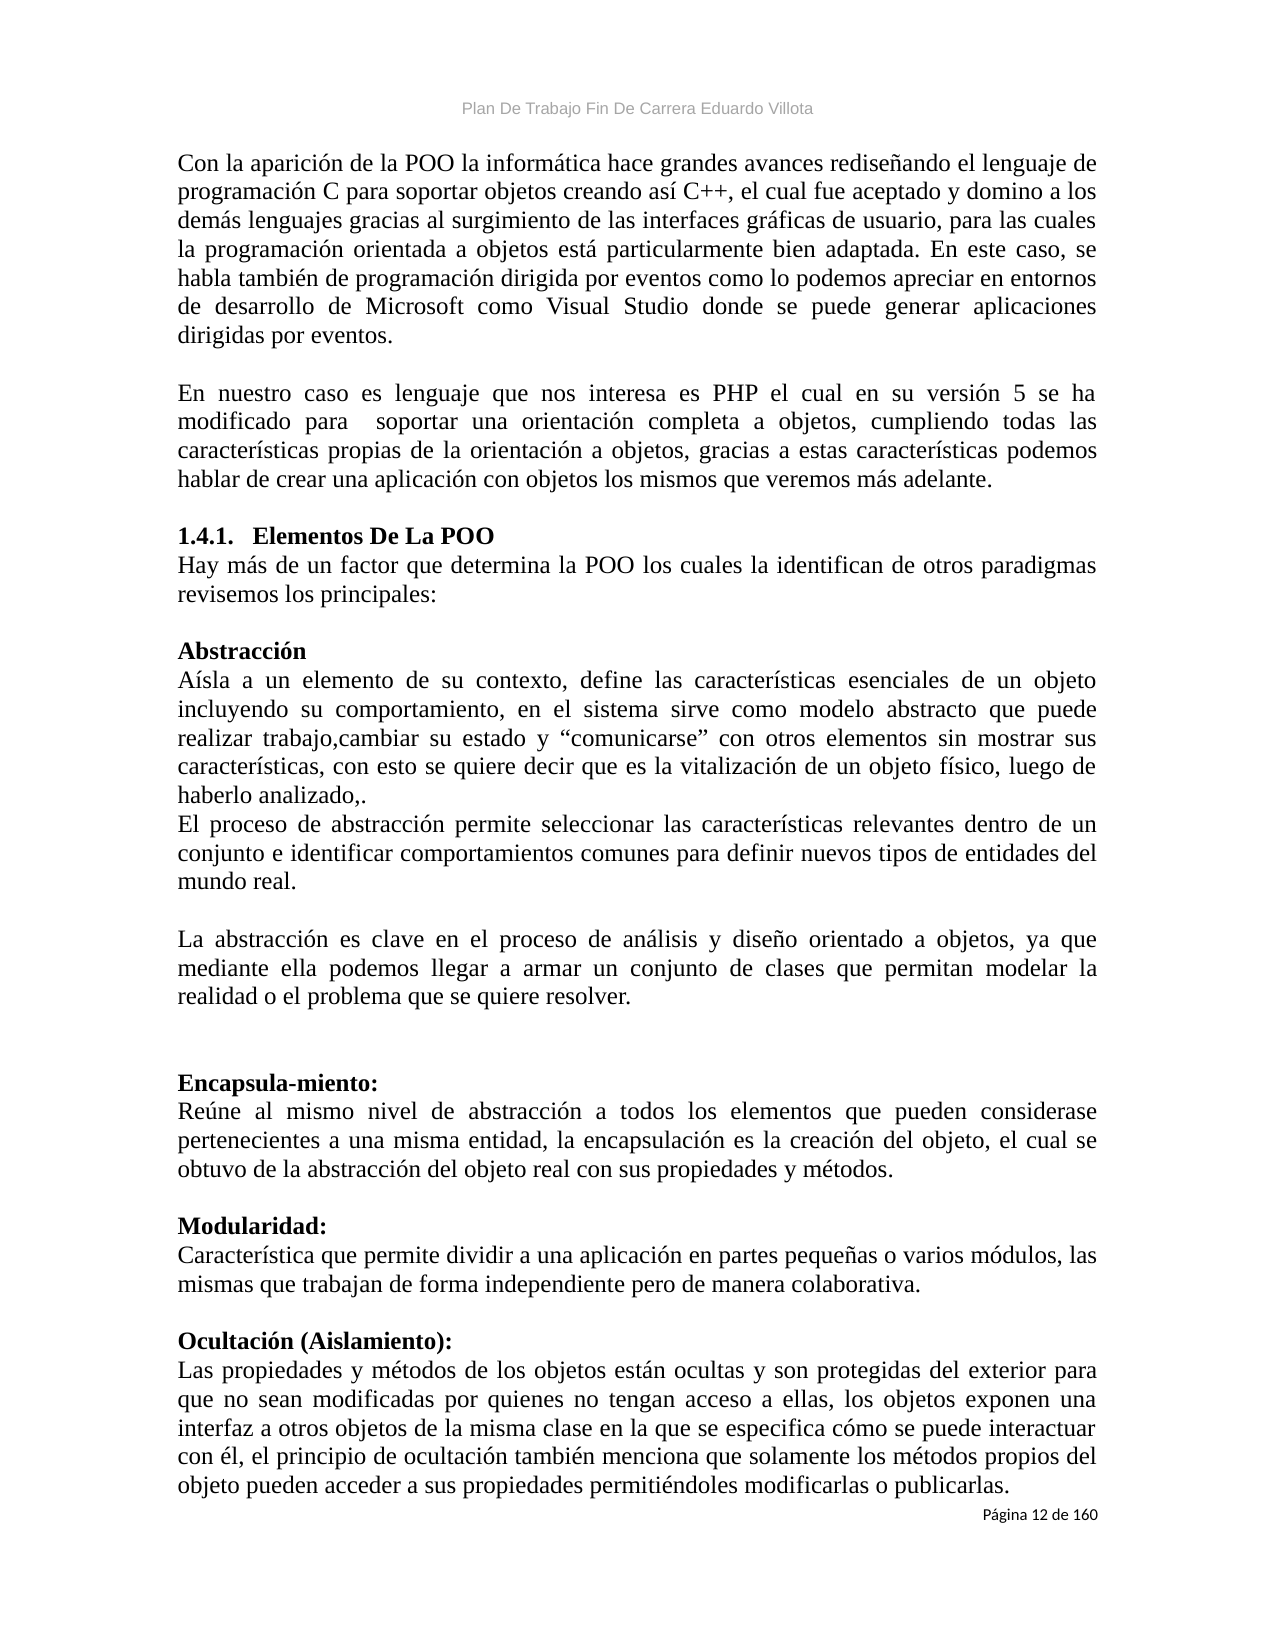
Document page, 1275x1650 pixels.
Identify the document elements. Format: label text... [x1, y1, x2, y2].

text Reúne al mismo nivel de abstracción a todos los elementos que pueden considerase pertenecientes a una misma entidad, la encapsulación es la creación del objeto, el cual se obtuvo de la abstracción del objeto real con sus propiedades y métodos. [177, 1096, 1098, 1183]
text Abstracción [177, 636, 1098, 665]
text Característica que permite dividir a una aplicación en partes pequeñas o varios módulos, las mismas que trabajan de forma independiente pero de manera colaborativa. [177, 1240, 1098, 1298]
text Ocultación (Aislamiento): [177, 1326, 1098, 1355]
text Hay más de un factor que determina la POO los cuales la identifican de otros paradigmas revisemos los principales: [177, 550, 1098, 608]
text Con la aparición de la POO la informática hace grandes avances rediseñando el lenguaje de programación C para soportar objetos creando así C++, el cual fue aceptado y domino a los demás lenguajes gracias al surgimiento de las interfaces gráficas de usuario, para las cuales la programación orientada a objetos está particularmente bien adaptada. En este caso, se habla también de programación dirigida por eventos como lo podemos apreciar en entornos de desarrollo de Microsoft como Visual Studio donde se puede generar aplicaciones dirigidas por eventos. [177, 148, 1098, 349]
text Aísla a un elemento de su contexto, define las características esenciales de un objeto incluyendo su comportamiento, en el sistema sirve como modelo abstracto que puede realizar trabajo,cambiar su estado y “comunicarse” con otros elementos sin mostrar sus características, con esto se quiere decir que es la vitalización de un objeto físico, luego de haberlo analizado,. [177, 665, 1098, 809]
text 1.4.1. Elementos De La POO [177, 521, 1098, 550]
text Encapsula-miento: [177, 1068, 1098, 1096]
text En nuestro caso es lenguaje que nos interesa es PHP el cual en su versión 5 se ha modificado para soportar una orientación completa a objetos, cumpliendo todas las características propias de la orientación a objetos, gracias a estas características podemos hablar de crear una aplicación con objetos los mismos que veremos más adelante. [177, 378, 1098, 493]
text Las propiedades y métodos de los objetos están ocultas y son protegidas del exterior para que no sean modificadas por quienes no tengan acceso a ellas, los objetos exponen una interfaz a otros objetos de la misma clase en la que se especifica cómo se puede interactuar con él, el principio de ocultación también menciona que solamente los métodos propios del objeto pueden acceder a sus propiedades permitiéndoles modificarlas o publicarlas. [177, 1355, 1098, 1499]
text El proceso de abstracción permite seleccionar las características relevantes dentro de un conjunto e identificar comportamientos comunes para definir nuevos tipos de entidades del mundo real. [177, 809, 1098, 895]
text La abstracción es clave en el proceso de análisis y diseño orientado a objetos, ya que mediante ella podemos llegar a armar un conjunto de clases que permitan modelar la realidad o el problema que se quiere resolver. [177, 924, 1098, 1010]
text Modularidad: [177, 1211, 1098, 1240]
